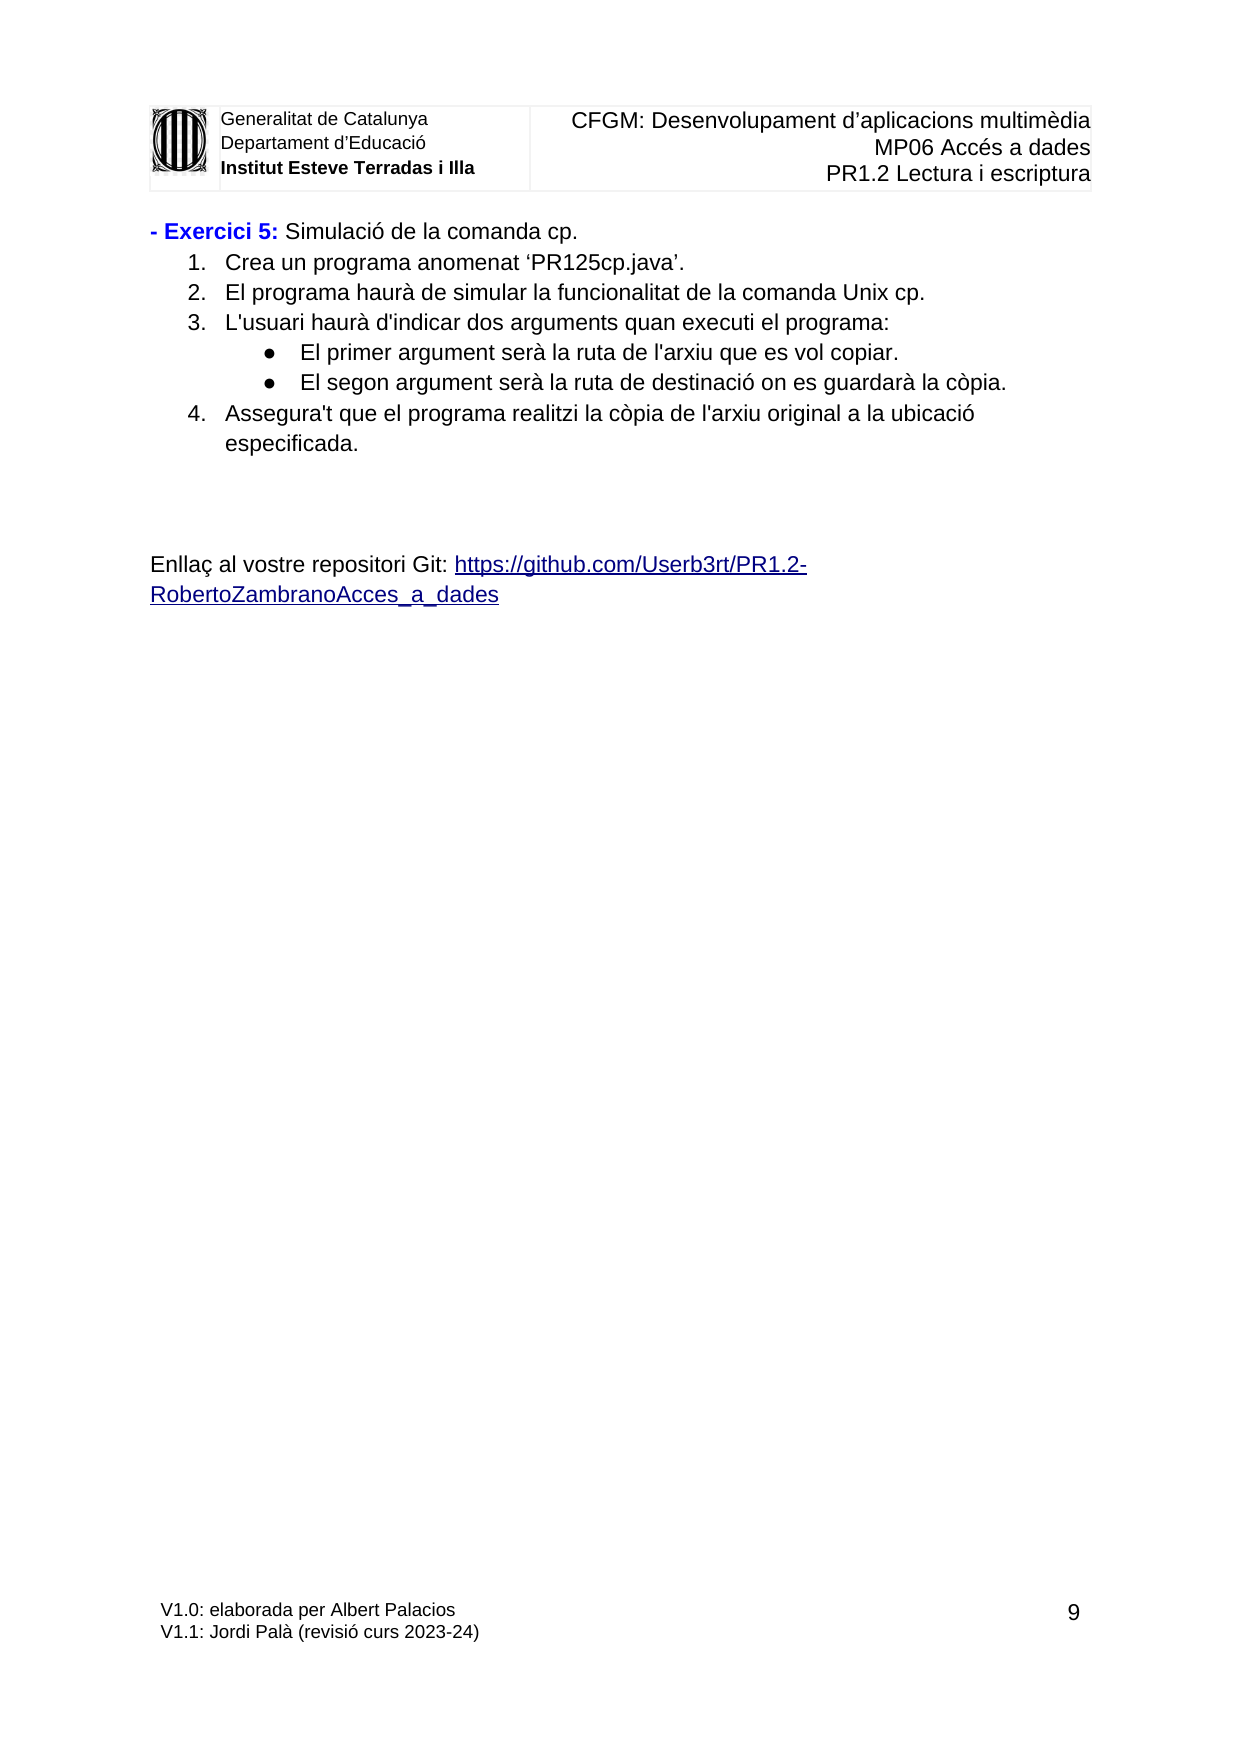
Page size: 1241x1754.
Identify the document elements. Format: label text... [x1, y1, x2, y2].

list Assegura't que el programa realitzi la còpia de l'arxiu original a la ubicació especificada. [187, 399, 1090, 456]
list El segon argument serà la ruta de destinació on es guardarà la còpia. [262, 369, 1090, 396]
text - Exercici 5: Simulació de la comanda cp. [150, 218, 1090, 245]
list El programa haurà de simular la funcionalitat de la comanda Unix cp. [187, 279, 1090, 305]
list L'usuari haurà d'indicar dos arguments quan executi el programa: [187, 309, 1090, 335]
picture [150, 107, 209, 176]
list El primer argument serà la ruta de l'arxiu que es vol copiar. [262, 339, 1090, 366]
list Crea un programa anomenat ‘PR125cp.java’. [187, 248, 1090, 275]
text Enllaç al vostre repositori Git: https://github.com/Userb3rt/PR1.2-RobertoZambranoAcces_a_dades [150, 551, 1090, 607]
